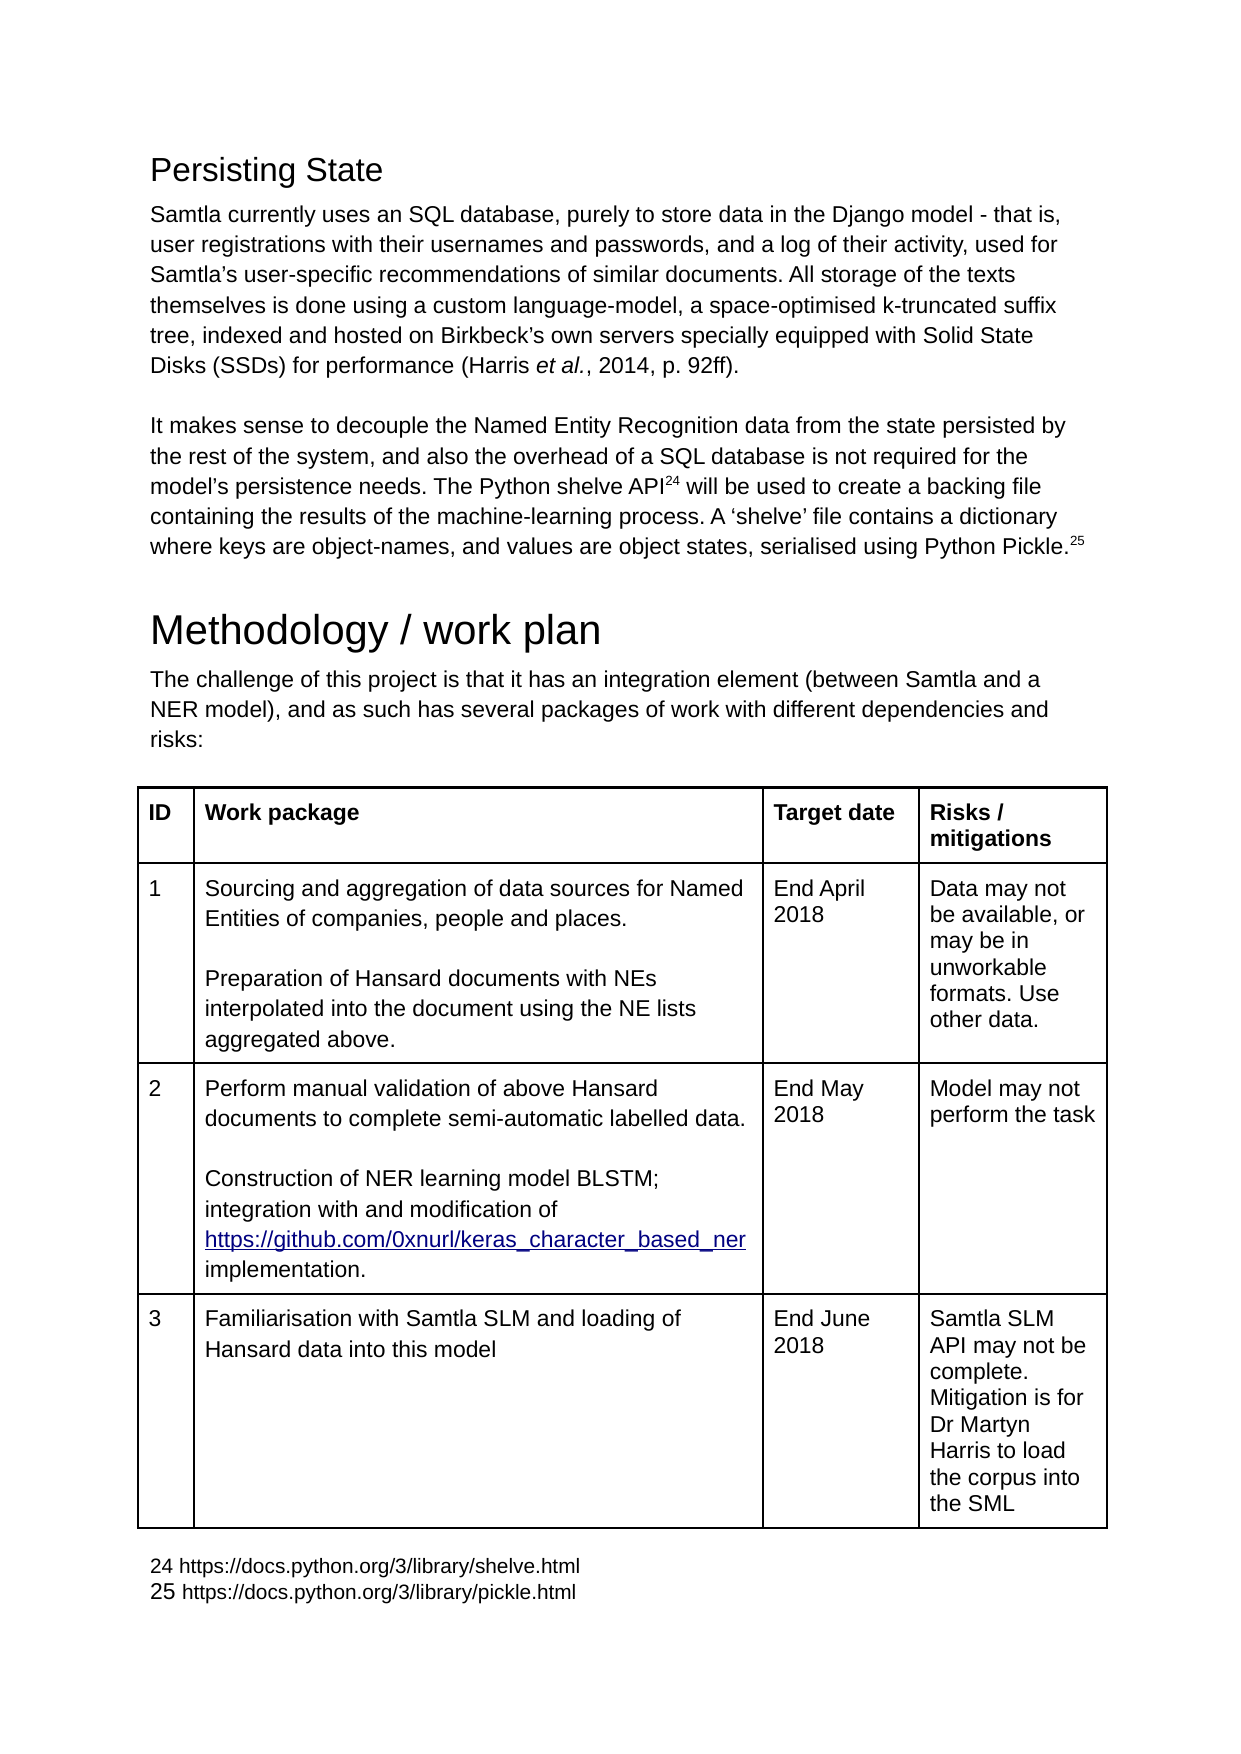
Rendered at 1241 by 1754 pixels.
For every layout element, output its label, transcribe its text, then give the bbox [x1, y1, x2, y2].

table_cell End June 2018 [764, 1295, 918, 1527]
text The challenge of this project is that it has an integration element (between Samtla and a NER model), and as such has several packages of work with different dependencies and risks: [150, 666, 1090, 752]
subtitle Methodology / work plan [150, 605, 1090, 653]
table_cell End April 2018 [764, 864, 918, 1062]
table_header Target date [764, 789, 918, 862]
text It makes sense to decouple the Named Entity Recognition data from the state persisted by the rest of the system, and also the overhead of a SQL database is not required for the model’s persistence needs. The Python shelve API will be used to create a backing file containing the results of the machine-learning process. A ‘shelve’ file contains a dictionary where keys are object-names, and values are object states, serialised using Python Pickle. [150, 412, 1090, 559]
table_cell Data may not be available, or may be in unworkable formats. Use other data. [920, 864, 1106, 1062]
text Samtla currently uses an SQL database, purely to store data in the Django model - that is, user registrations with their usernames and passwords, and a log of their activity, used for Samtla’s user-specific recommendations of similar documents. All storage of the texts themselves is done using a custom language-model, a space-optimised k-truncated suffix tree, indexed and hosted on Birkbeck’s own servers specially equipped with Solid State Disks (SSDs) for performance (Harris et al., 2014, p. 92ff)⁠. [150, 201, 1090, 378]
table_cell Model may not perform the task [920, 1064, 1106, 1293]
subtitle Persisting State [150, 150, 1090, 188]
table_cell 1 [139, 864, 193, 1062]
table_cell Perform manual validation of above Hansard documents to complete semi-automatic labelled data. Construction of NER learning model BLSTM; integration with and modification of https://github.com/0xnurl/keras_character_based_ner implementation. [195, 1064, 762, 1293]
table_header Work package [195, 789, 762, 862]
table_header ID [139, 789, 193, 862]
table_cell End May 2018 [764, 1064, 918, 1293]
text https://docs.python.org/3/library/shelve.html [150, 1554, 1090, 1578]
table_cell Familiarisation with Samtla SLM and loading of Hansard data into this model [195, 1295, 762, 1527]
table_cell Sourcing and aggregation of data sources for Named Entities of companies, people and places. Preparation of Hansard documents with NEs interpolated into the document using the NE lists aggregated above. [195, 864, 762, 1062]
table_cell 3 [139, 1295, 193, 1527]
table_cell 2 [139, 1064, 193, 1293]
table_cell Samtla SLM API may not be complete. Mitigation is for Dr Martyn Harris to load the corpus into the SML [920, 1295, 1106, 1527]
table_header Risks / mitigations [920, 789, 1106, 862]
text https://docs.python.org/3/library/pickle.html [150, 1578, 1090, 1604]
